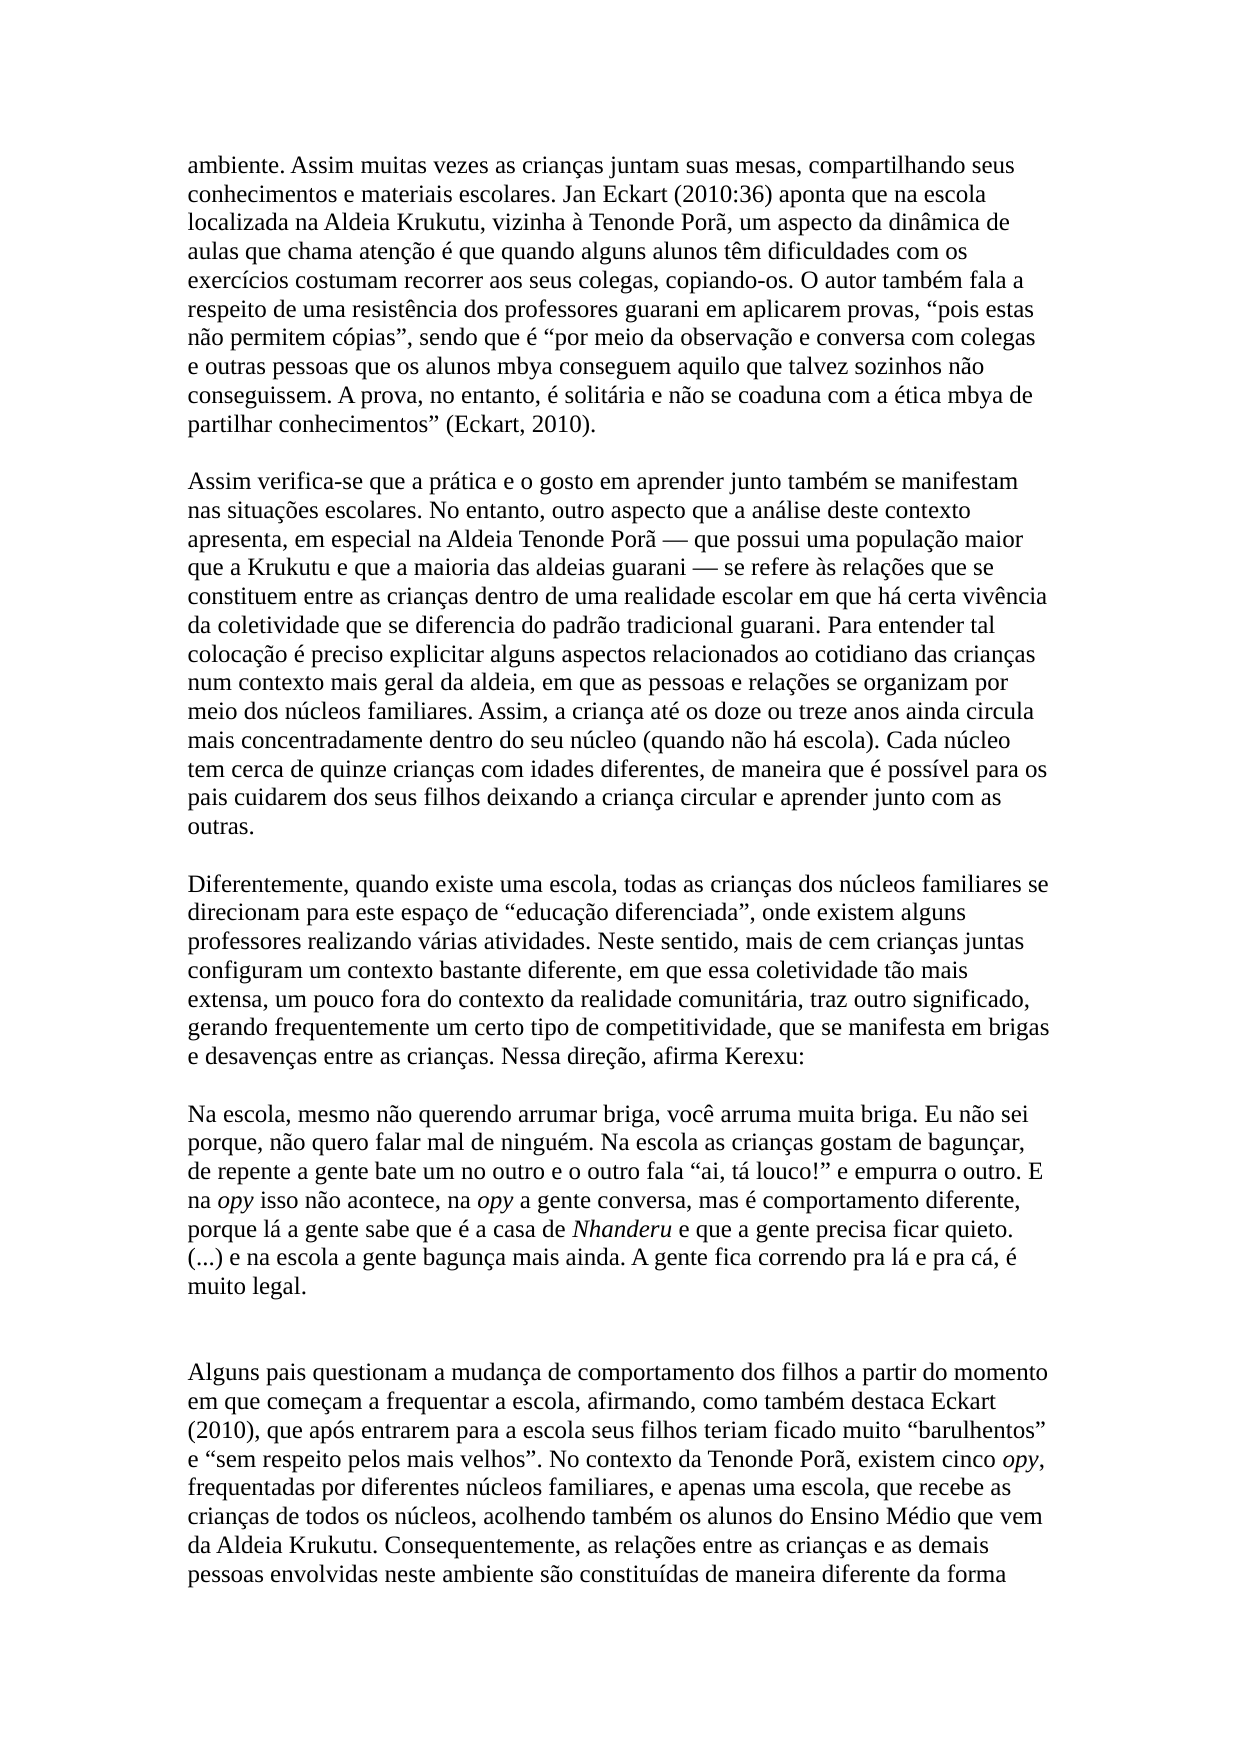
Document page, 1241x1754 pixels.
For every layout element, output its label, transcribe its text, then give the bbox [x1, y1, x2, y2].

text ambiente. Assim muitas vezes as crianças juntam suas mesas, compartilhando seus conhecimentos e materiais escolares. Jan Eckart (2010:36) aponta que na escola localizada na Aldeia Krukutu, vizinha à Tenonde Porã, um aspecto da dinâmica de aulas que chama atenção é que quando alguns alunos têm dificuldades com os exercícios costumam recorrer aos seus colegas, copiando-os. O autor também fala a respeito de uma resistência dos professores guarani em aplicarem provas, “pois estas não permitem cópias”, sendo que é “por meio da observação e conversa com colegas e outras pessoas que os alunos mbya conseguem aquilo que talvez sozinhos não conseguissem. A prova, no entanto, é solitária e não se coaduna com a ética mbya de partilhar conhecimentos” (Eckart, 2010). [187, 150, 1053, 437]
text Assim verifica-se que a prática e o gosto em aprender junto também se manifestam nas situações escolares. No entanto, outro aspecto que a análise deste contexto apresenta, em especial na Aldeia Tenonde Porã — que possui uma população maior que a Krukutu e que a maioria das aldeias guarani — se refere às relações que se constituem entre as crianças dentro de uma realidade escolar em que há certa vivência da coletividade que se diferencia do padrão tradicional guarani. Para entender tal colocação é preciso explicitar alguns aspectos relacionados ao cotidiano das crianças num contexto mais geral da aldeia, em que as pessoas e relações se organizam por meio dos núcleos familiares. Assim, a criança até os doze ou treze anos ainda circula mais concentradamente dentro do seu núcleo (quando não há escola). Cada núcleo tem cerca de quinze crianças com idades diferentes, de maneira que é possível para os pais cuidarem dos seus filhos deixando a criança circular e aprender junto com as outras. [187, 466, 1053, 840]
text Na escola, mesmo não querendo arrumar briga, você arruma muita briga. Eu não sei porque, não quero falar mal de ninguém. Na escola as crianças gostam de bagunçar, de repente a gente bate um no outro e o outro fala “ai, tá louco!” e empurra o outro. E na opy isso não acontece, na opy a gente conversa, mas é comportamento diferente, porque lá a gente sabe que é a casa de Nhanderu e que a gente precisa ficar quieto. (...) e na escola a gente bagunça mais ainda. A gente fica correndo pra lá e pra cá, é muito legal. [187, 1099, 1053, 1300]
text Diferentemente, quando existe uma escola, todas as crianças dos núcleos familiares se direcionam para este espaço de “educação diferenciada”, onde existem alguns professores realizando várias atividades. Neste sentido, mais de cem crianças juntas configuram um contexto bastante diferente, em que essa coletividade tão mais extensa, um pouco fora do contexto da realidade comunitária, traz outro significado, gerando frequentemente um certo tipo de competitividade, que se manifesta em brigas e desavenças entre as crianças. Nessa direção, afirma Kerexu: [187, 869, 1053, 1070]
text Alguns pais questionam a mudança de comportamento dos filhos a partir do momento em que começam a frequentar a escola, afirmando, como também destaca Eckart (2010), que após entrarem para a escola seus filhos teriam ficado muito “barulhentos” e “sem respeito pelos mais velhos”. No contexto da Tenonde Porã, existem cinco opy, frequentadas por diferentes núcleos familiares, e apenas uma escola, que recebe as crianças de todos os núcleos, acolhendo também os alunos do Ensino Médio que vem da Aldeia Krukutu. Consequentemente, as relações entre as crianças e as demais pessoas envolvidas neste ambiente são constituídas de maneira diferente da forma [187, 1357, 1053, 1587]
